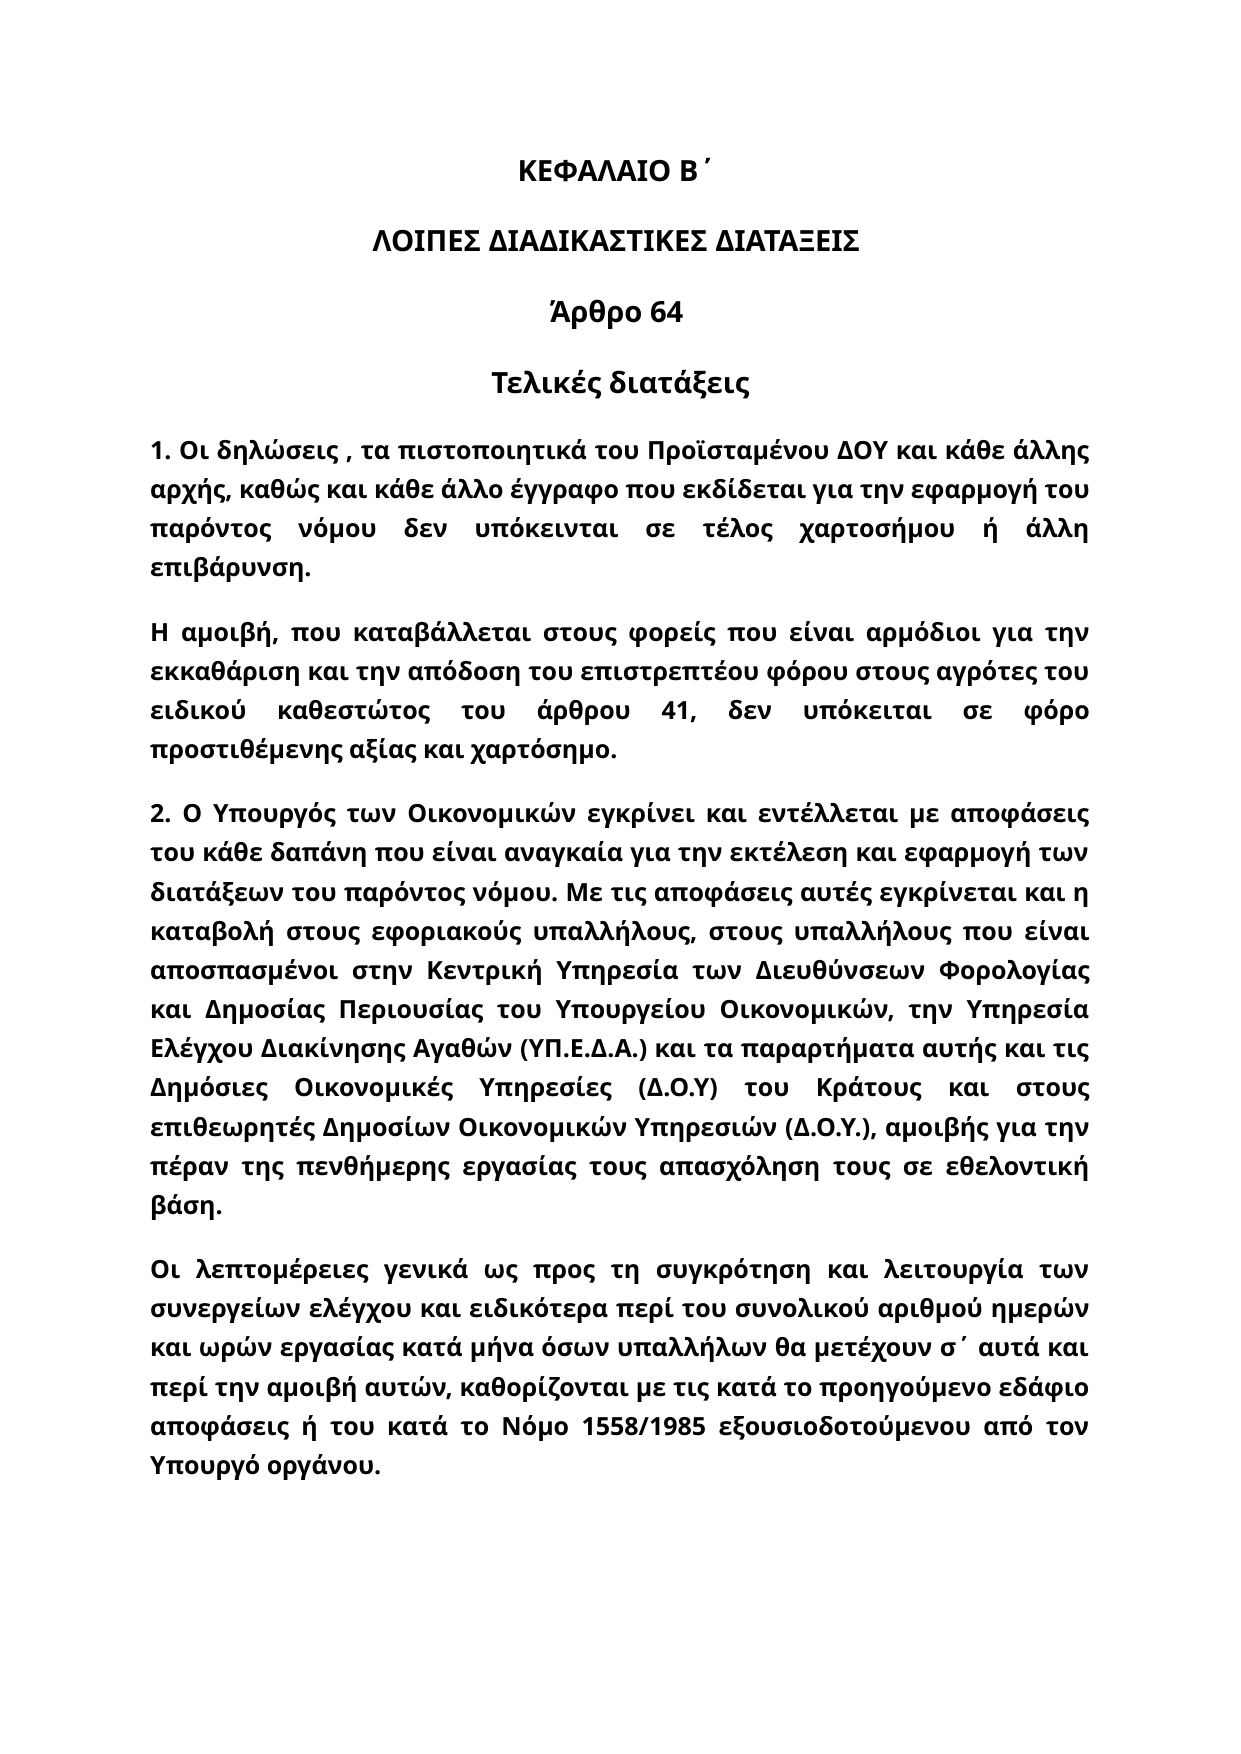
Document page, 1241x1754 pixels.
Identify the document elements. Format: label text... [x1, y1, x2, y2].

subtitle ΛΟΙΠΕΣ ΔΙΑΔΙΚΑΣΤΙΚΕΣ ΔΙΑΤΑΞΕΙΣ [150, 221, 1090, 260]
subtitle Άρθρο 64 [150, 291, 1090, 331]
text 1. Οι δηλώσεις , τα πιστοποιητικά του Προϊσταμένου ΔΟΥ και κάθε άλλης αρχής, καθώς και κάθε άλλο έγγραφο που εκδίδεται για την εφαρμογή του παρόντος νόμου δεν υπόκεινται σε τέλος χαρτοσήμου ή άλλη επιβάρυνση. [150, 432, 1090, 584]
subtitle Τελικές διατάξεις [150, 362, 1090, 402]
text 2. Ο Υπουργός των Οικονομικών εγκρίνει και εντέλλεται με αποφάσεις του κάθε δαπάνη που είναι αναγκαία για την εκτέλεση και εφαρμογή των διατάξεων του παρόντος νόμου. Με τις αποφάσεις αυτές εγκρίνεται και η καταβολή στους εφοριακούς υπαλλήλους, στους υπαλλήλους που είναι αποσπασμένοι στην Κεντρική Υπηρεσία των Διευθύνσεων Φορολογίας και Δημοσίας Περιουσίας του Υπουργείου Οικονομικών, την Υπηρεσία Ελέγχου Διακίνησης Αγαθών (ΥΠ.Ε.Δ.Α.) και τα παραρτήματα αυτής και τις Δημόσιες Οικονομικές Υπηρεσίες (Δ.Ο.Υ) του Κράτους και στους επιθεωρητές Δημοσίων Οικονομικών Υπηρεσιών (Δ.Ο.Υ.), αμοιβής για την πέραν της πενθήμερης εργασίας τους απασχόληση τους σε εθελοντική βάση. [150, 796, 1090, 1222]
subtitle ΚΕΦΑΛΑΙΟ Β΄ [150, 150, 1090, 190]
text Οι λεπτομέρειες γενικά ως προς τη συγκρότηση και λειτουργία των συνεργείων ελέγχου και ειδικότερα περί του συνολικού αριθμού ημερών και ωρών εργασίας κατά μήνα όσων υπαλλήλων θα μετέχουν σ΄ αυτά και περί την αμοιβή αυτών, καθορίζονται με τις κατά το προηγούμενο εδάφιο αποφάσεις ή του κατά το Νόμο 1558/1985 εξουσιοδοτούμενου από τον Υπουργό οργάνου. [150, 1252, 1090, 1482]
text Η αμοιβή, που καταβάλλεται στους φορείς που είναι αρμόδιοι για την εκκαθάριση και την απόδοση του επιστρεπτέου φόρου στους αγρότες του ειδικού καθεστώτος του άρθρου 41, δεν υπόκειται σε φόρο προστιθέμενης αξίας και χαρτόσημο. [150, 614, 1090, 766]
